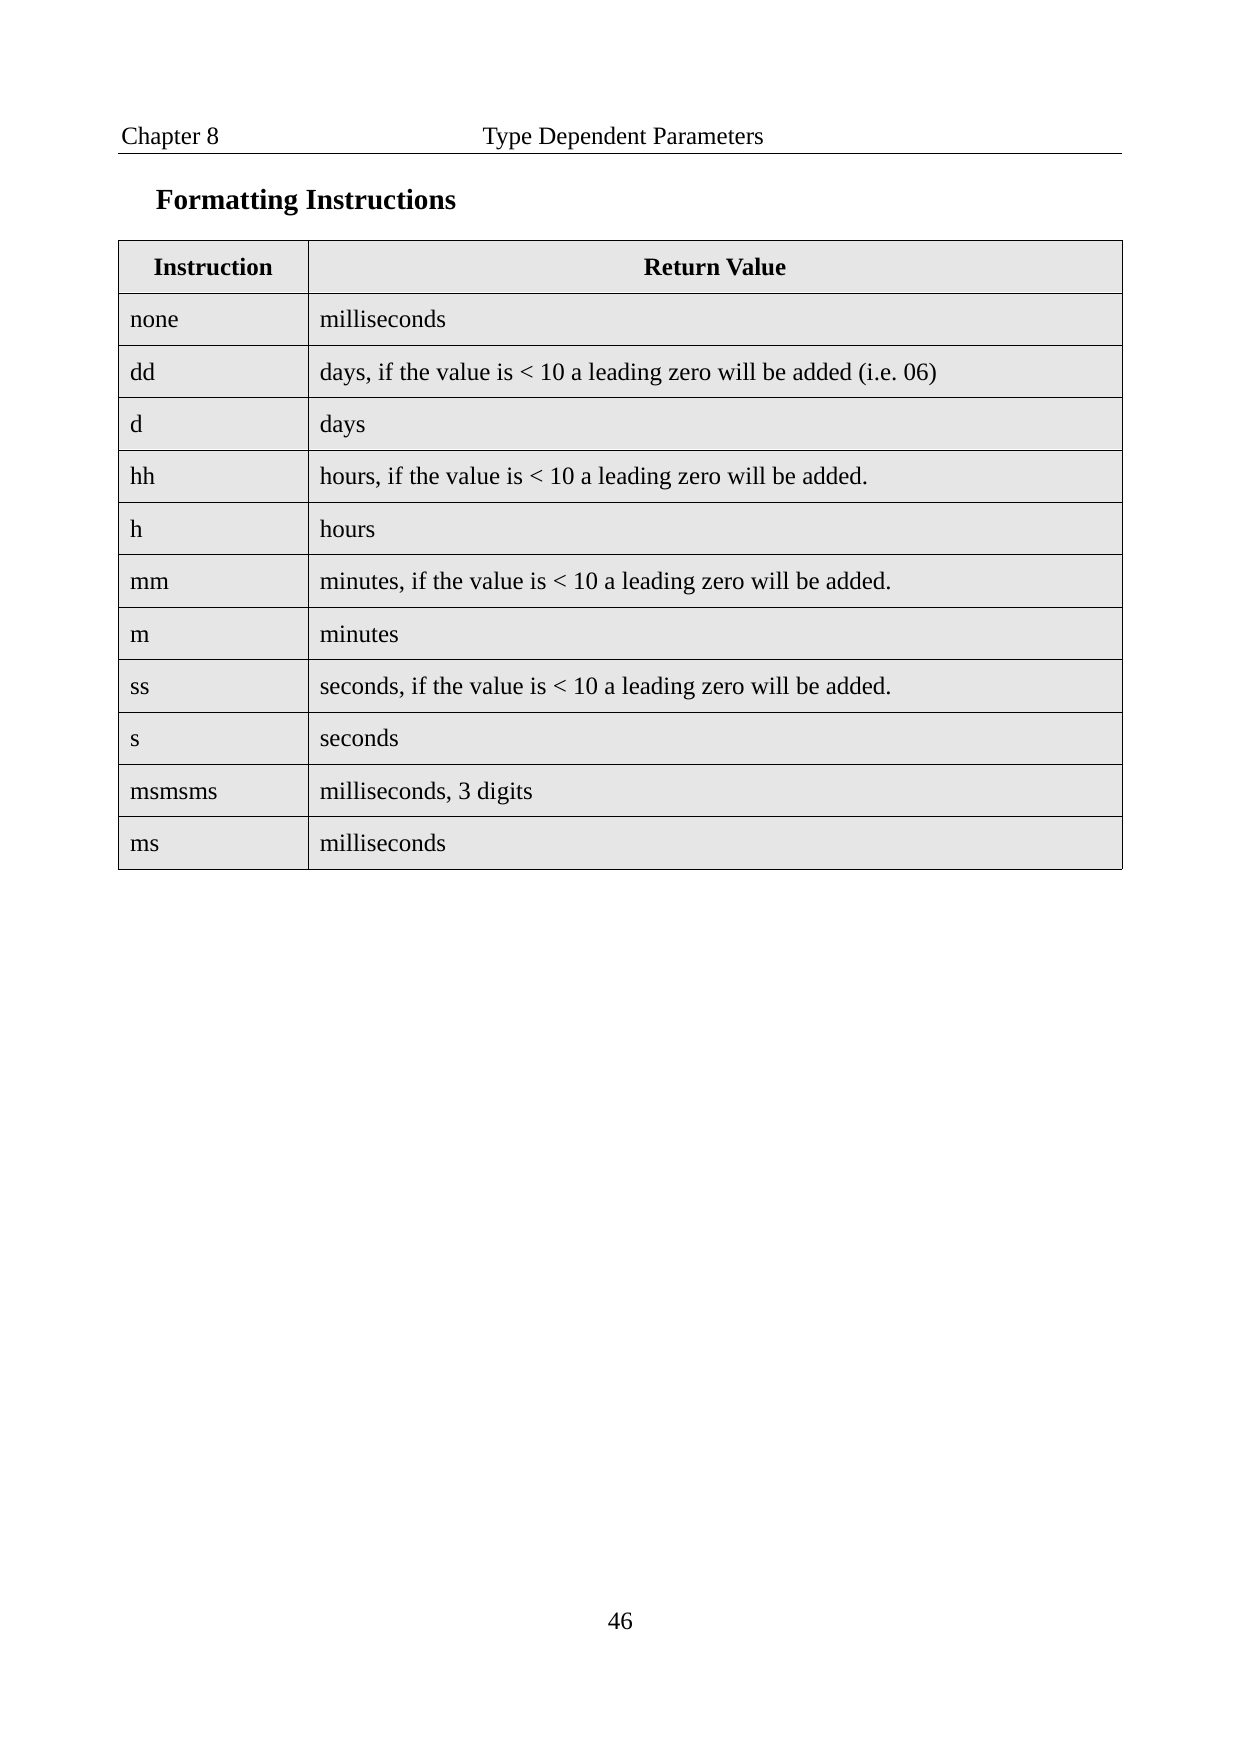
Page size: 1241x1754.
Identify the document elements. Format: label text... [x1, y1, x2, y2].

table_cell hours [309, 503, 1122, 554]
table_cell d [119, 398, 308, 449]
table_cell dd [119, 346, 308, 397]
table_cell h [119, 503, 308, 554]
table_cell hours, if the value is < 10 a leading zero will be added. [309, 451, 1122, 502]
table_cell minutes [309, 608, 1122, 659]
table_cell s [119, 713, 308, 764]
table_cell minutes, if the value is < 10 a leading zero will be added. [309, 555, 1122, 607]
subtitle Formatting Instructions [156, 182, 1122, 216]
table_cell days, if the value is < 10 a leading zero will be added (i.e. 06) [309, 346, 1122, 397]
table_cell milliseconds [309, 294, 1122, 345]
table_cell milliseconds [309, 817, 1122, 869]
table_cell ss [119, 660, 308, 712]
table_header Instruction [119, 241, 308, 292]
table_cell msmsms [119, 765, 308, 816]
table_cell mm [119, 555, 308, 607]
table_header Return Value [309, 241, 1122, 292]
table_cell hh [119, 451, 308, 502]
table_cell milliseconds, 3 digits [309, 765, 1122, 816]
table_cell seconds, if the value is < 10 a leading zero will be added. [309, 660, 1122, 712]
table_cell ms [119, 817, 308, 869]
table_cell none [119, 294, 308, 345]
table_cell seconds [309, 713, 1122, 764]
table_cell days [309, 398, 1122, 449]
table_cell m [119, 608, 308, 659]
